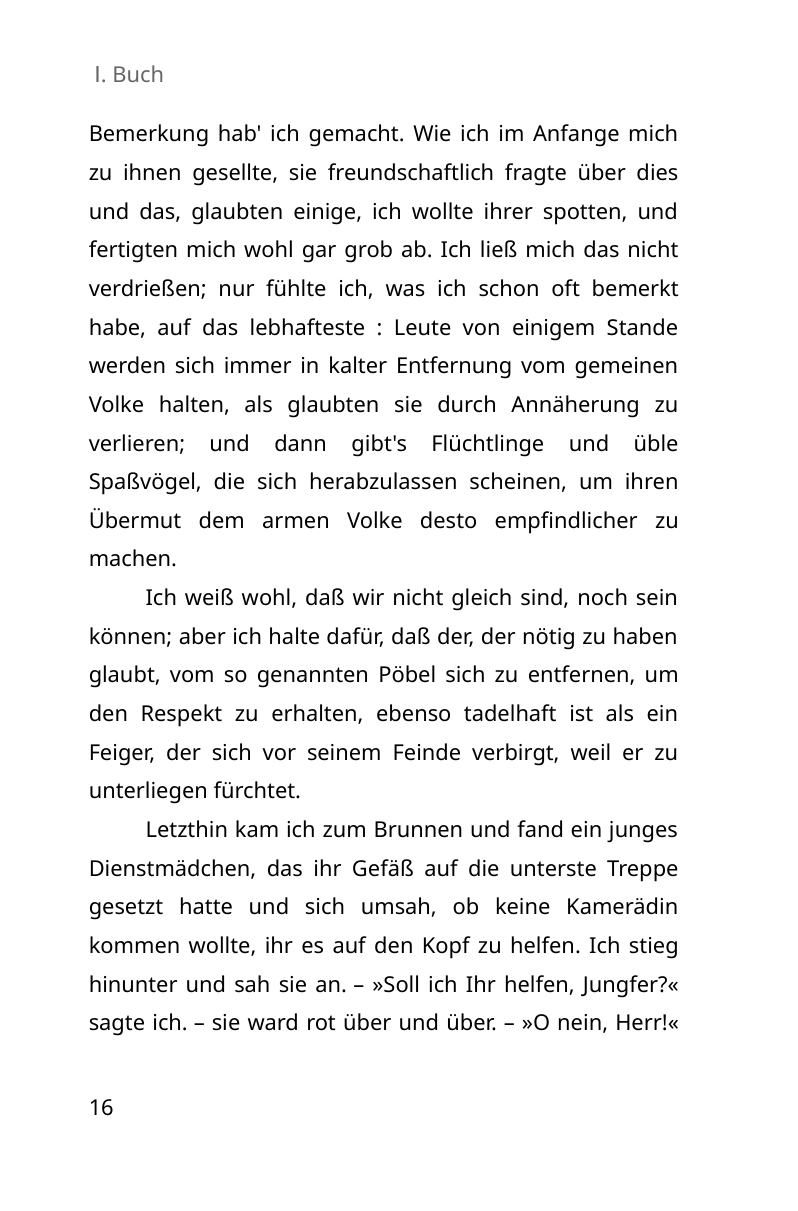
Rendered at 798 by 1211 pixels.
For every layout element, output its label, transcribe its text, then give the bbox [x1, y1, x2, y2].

text Bemerkung hab' ich gemacht. Wie ich im Anfange mich zu ihnen gesellte, sie freundschaftlich fragte über dies und das, glaubten einige, ich wollte ihrer spotten, und fertigten mich wohl gar grob ab. Ich ließ mich das nicht verdrießen; nur fühlte ich, was ich schon oft bemerkt habe, auf das lebhafteste : Leute von einigem Stande werden sich immer in kalter Entfernung vom gemeinen Volke halten, als glaubten sie durch Annäherung zu verlieren; und dann gibt's Flüchtlinge und üble Spaßvögel, die sich herabzulassen scheinen, um ihren Übermut dem armen Volke desto empfindlicher zu machen. [88, 118, 679, 573]
text Ich weiß wohl, daß wir nicht gleich sind, noch sein können; aber ich halte dafür, daß der, der nötig zu haben glaubt, vom so genannten Pöbel sich zu entfernen, um den Respekt zu erhalten, ebenso tadelhaft ist als ein Feiger, der sich vor seinem Feinde verbirgt, weil er zu unterliegen fürchtet. [88, 582, 679, 805]
text Letzthin kam ich zum Brunnen und fand ein junges Dienstmädchen, das ihr Gefäß auf die unterste Treppe gesetzt hatte und sich umsah, ob keine Kamerädin kommen wollte, ihr es auf den Kopf zu helfen. Ich stieg hinunter und sah sie an. – »Soll ich Ihr helfen, Jungfer?« sagte ich. – sie ward rot über und über. – »O nein, Herr!« [88, 814, 679, 1037]
